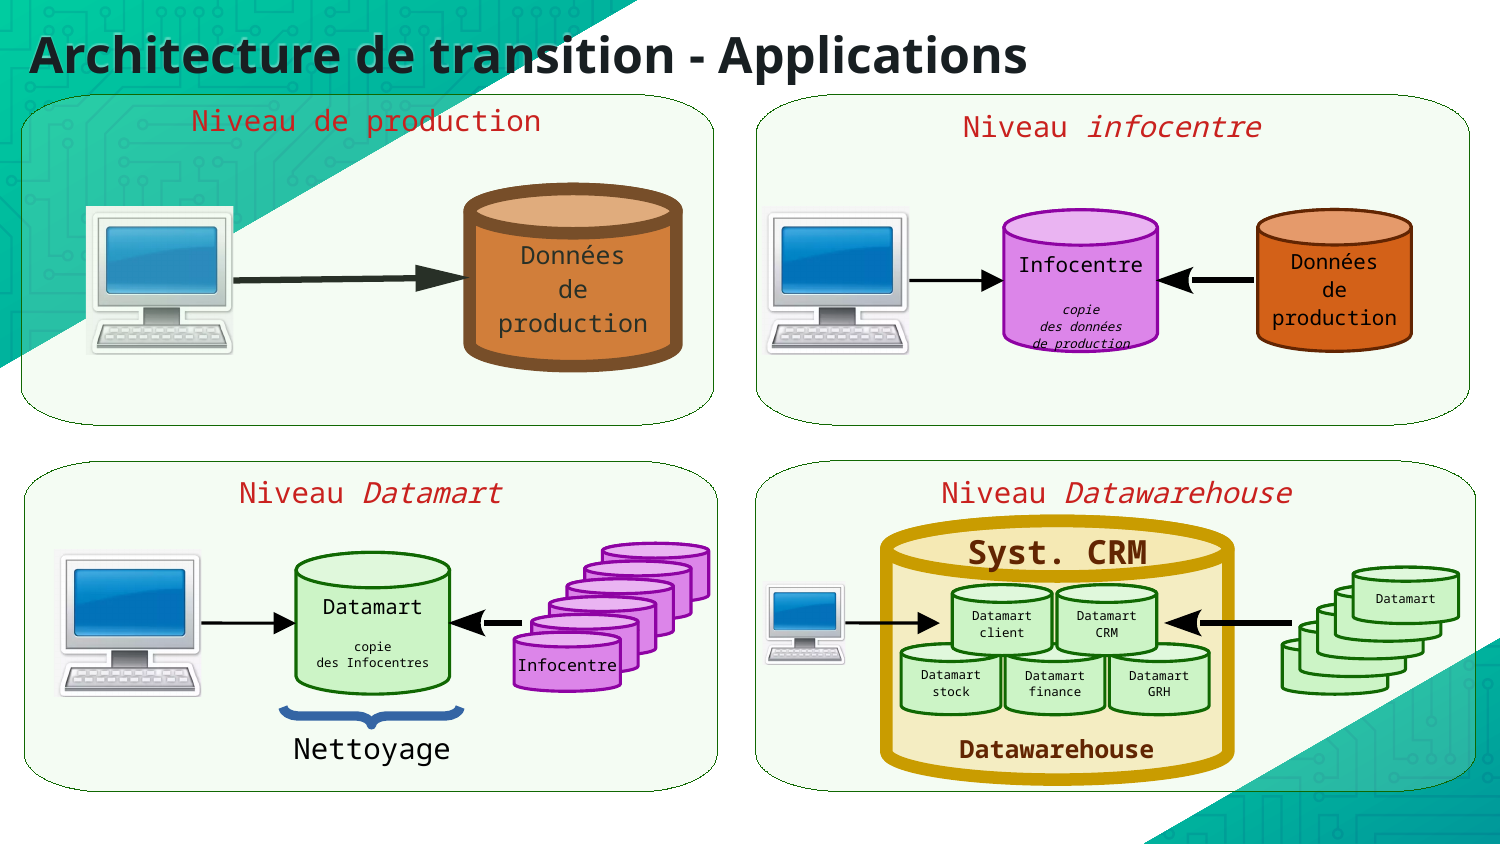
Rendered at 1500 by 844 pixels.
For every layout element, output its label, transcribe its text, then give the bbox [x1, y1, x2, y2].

text_box Datamart stock [901, 655, 1001, 715]
text_box [24, 515, 718, 792]
text_box Datamart [1353, 575, 1459, 624]
picture [761, 206, 910, 355]
text_box Datamart [1299, 628, 1406, 677]
text_box Infocentre [549, 605, 656, 654]
text_box Nettoyage [236, 720, 508, 769]
text_box [21, 200, 714, 426]
text_box Syst. CRM [886, 521, 1229, 574]
text_box Datamart [1317, 610, 1424, 659]
text_box Infocentre copie des données de production [1003, 228, 1158, 352]
text_box Datamart finance [1005, 656, 1105, 715]
text_box Niveau Datawarehouse [755, 464, 1477, 515]
text_box [755, 515, 1476, 792]
text_box Infocentre [531, 622, 639, 672]
text_box [805, 94, 1421, 98]
text_box Données de production [1257, 228, 1412, 352]
text_box Datamart [1335, 593, 1441, 642]
text_box Datamart CRM [1057, 595, 1157, 656]
text_box Niveau Datamart [23, 464, 718, 515]
title Architecture de transition - Applications [29, 29, 1347, 88]
text_box Datamart GRH [1109, 653, 1210, 715]
text_box Infocentre [584, 569, 692, 619]
text_box [806, 460, 1426, 464]
text_box Niveau infocentre [746, 98, 1477, 154]
text_box [756, 154, 1470, 426]
text_box Datamart [1282, 646, 1388, 695]
text_box Infocentre [567, 587, 674, 636]
text_box Datamart client [952, 595, 1052, 656]
text_box Infocentre [514, 641, 621, 692]
picture [762, 581, 846, 665]
text_box Datamart copie des Infocentres [295, 571, 450, 695]
text_box Infocentre [602, 552, 709, 601]
text_box Datawarehouse [885, 724, 1229, 768]
picture [53, 549, 202, 697]
text_box Niveau de production [11, 92, 721, 200]
